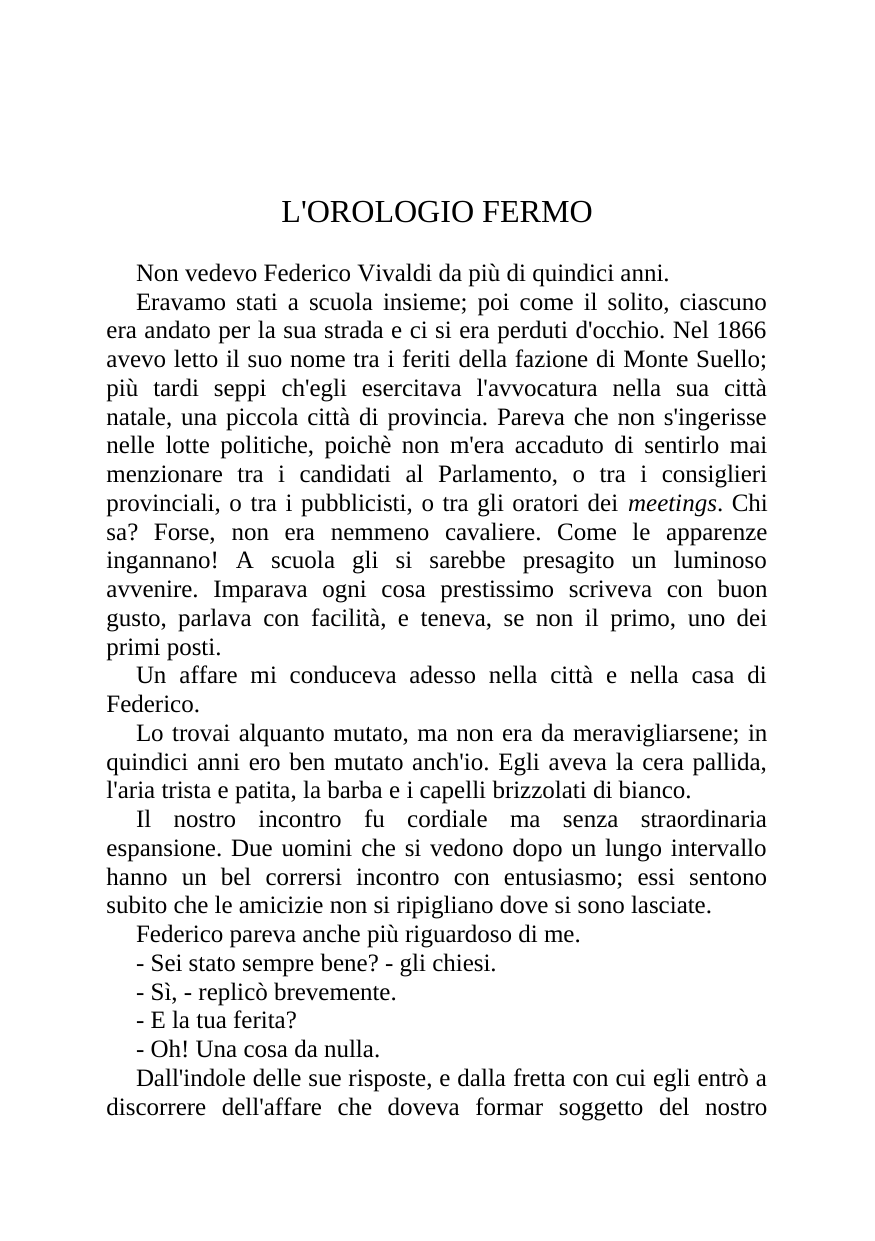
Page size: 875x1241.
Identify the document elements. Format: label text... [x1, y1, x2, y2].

text Dall'indole delle sue risposte, e dalla fretta con cui egli entrò a discorrere dell'affare che doveva formar soggetto del nostro [106, 1063, 768, 1121]
text Un affare mi conduceva adesso nella città e nella casa di Federico. [106, 661, 768, 718]
text - Sei stato sempre bene? - gli chiesi. [106, 948, 768, 977]
text Eravamo stati a scuola insieme; poi come il solito, ciascuno era andato per la sua strada e ci si era perduti d'occhio. Nel 1866 avevo letto il suo nome tra i feriti della fazione di Monte Suello; più tardi seppi ch'egli esercitava l'avvocatura nella sua città natale, una piccola città di provincia. Pareva che non s'ingerisse nelle lotte politiche, poichè non m'era accaduto di sentirlo mai menzionare tra i candidati al Parlamento, o tra i consiglieri provinciali, o tra i pubblicisti, o tra gli oratori dei meetings. Chi sa? Forse, non era nemmeno cavaliere. Come le apparenze ingannano! A scuola gli si sarebbe presagito un luminoso avvenire. Imparava ogni cosa prestissimo scriveva con buon gusto, parlava con facilità, e teneva, se non il primo, uno dei primi posti. [106, 287, 768, 661]
text Lo trovai alquanto mutato, ma non era da meravigliarsene; in quindici anni ero ben mutato anch'io. Egli aveva la cera pallida, l'aria trista e patita, la barba e i capelli brizzolati di bianco. [106, 718, 768, 804]
text - Sì, - replicò brevemente. [106, 977, 768, 1006]
text - E la tua ferita? [106, 1006, 768, 1034]
subtitle L'OROLOGIO FERMO [106, 192, 768, 229]
text Il nostro incontro fu cordiale ma senza straordinaria espansione. Due uomini che si vedono dopo un lungo intervallo hanno un bel corrersi incontro con entusiasmo; essi sentono subito che le amicizie non si ripigliano dove si sono lasciate. [106, 804, 768, 919]
text - Oh! Una cosa da nulla. [106, 1034, 768, 1063]
text Federico pareva anche più riguardoso di me. [106, 919, 768, 948]
text Non vedevo Federico Vivaldi da più di quindici anni. [106, 258, 768, 287]
